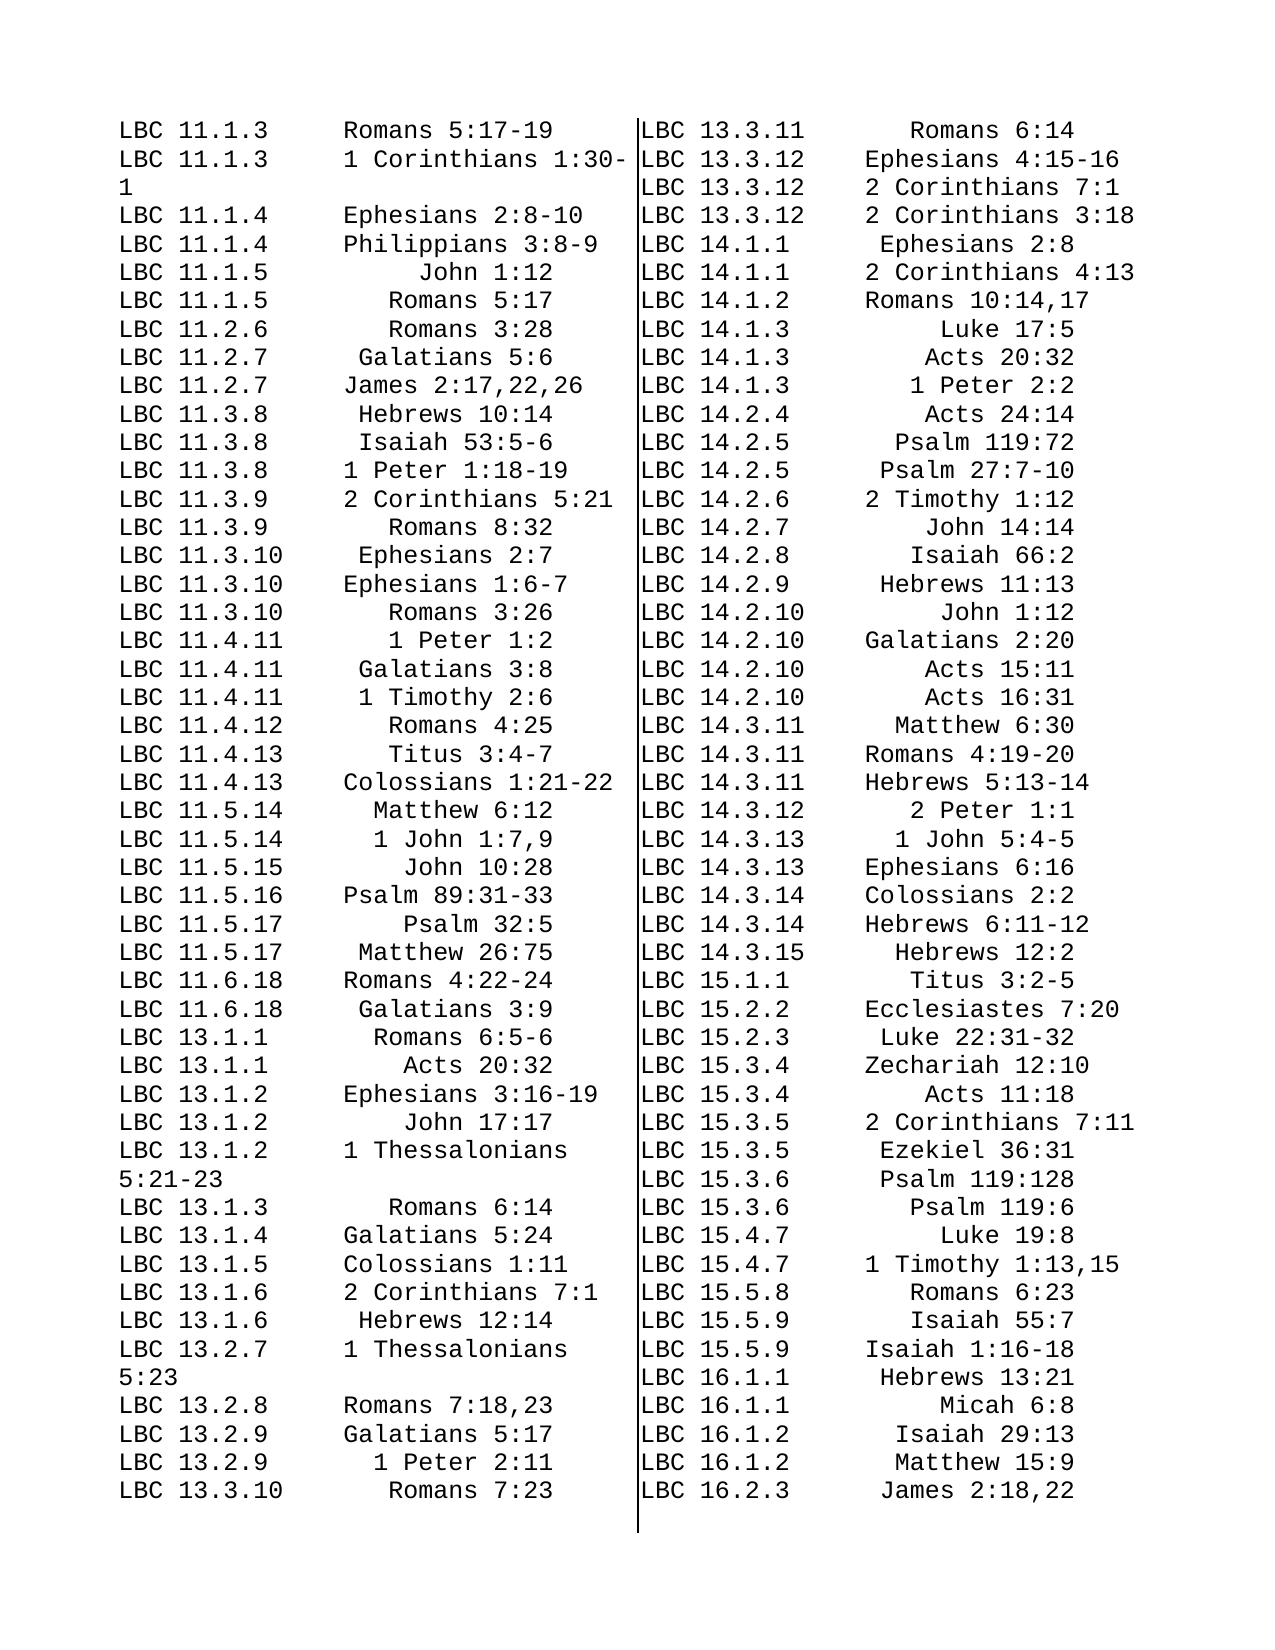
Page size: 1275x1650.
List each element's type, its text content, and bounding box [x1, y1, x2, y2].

text LBC 11.4.13 Colossians 1:21-22 [118, 770, 635, 798]
text LBC 14.2.7 John 14:14 [640, 515, 1157, 543]
text LBC 15.1.1 Titus 3:2-5 [640, 968, 1157, 996]
text LBC 11.6.18 Galatians 3:9 [118, 996, 635, 1025]
text LBC 14.3.13 1 John 5:4-5 [640, 826, 1157, 855]
text LBC 13.1.1 Acts 20:32 [118, 1053, 635, 1081]
text LBC 15.3.4 Acts 11:18 [640, 1081, 1157, 1110]
text LBC 16.1.2 Isaiah 29:13 [640, 1421, 1157, 1450]
text LBC 13.3.10 Romans 7:23 [118, 1478, 635, 1506]
text LBC 11.3.8 1 Peter 1:18-19 [118, 458, 635, 486]
text LBC 14.2.6 2 Timothy 1:12 [640, 486, 1157, 515]
text LBC 14.3.11 Romans 4:19-20 [640, 741, 1157, 770]
text LBC 14.2.8 Isaiah 66:2 [640, 543, 1157, 571]
text LBC 15.5.8 Romans 6:23 [640, 1280, 1157, 1308]
text LBC 14.2.10 Acts 15:11 [640, 656, 1157, 685]
text LBC 11.5.15 John 10:28 [118, 855, 635, 883]
text LBC 15.5.9 Isaiah 55:7 [640, 1308, 1157, 1336]
text LBC 15.3.6 Psalm 119:6 [640, 1195, 1157, 1223]
text LBC 11.6.18 Romans 4:22-24 [118, 968, 635, 996]
text LBC 14.1.3 1 Peter 2:2 [640, 373, 1157, 401]
text LBC 13.1.6 2 Corinthians 7:1 [118, 1280, 635, 1308]
text LBC 13.2.9 1 Peter 2:11 [118, 1450, 635, 1478]
text LBC 15.4.7 Luke 19:8 [640, 1223, 1157, 1251]
text LBC 11.4.11 Galatians 3:8 [118, 656, 635, 685]
text LBC 11.3.8 Isaiah 53:5-6 [118, 430, 635, 458]
text LBC 13.2.7 1 Thessalonians 5:23 [118, 1336, 635, 1393]
text LBC 15.2.2 Ecclesiastes 7:20 [640, 996, 1157, 1025]
text LBC 14.3.11 Matthew 6:30 [640, 713, 1157, 741]
text LBC 13.1.5 Colossians 1:11 [118, 1251, 635, 1280]
text LBC 11.3.10 Romans 3:26 [118, 600, 635, 628]
text LBC 14.3.12 2 Peter 1:1 [640, 798, 1157, 826]
text LBC 15.3.4 Zechariah 12:10 [640, 1053, 1157, 1081]
text LBC 16.1.1 Micah 6:8 [640, 1393, 1157, 1421]
text LBC 13.1.2 John 17:17 [118, 1110, 635, 1138]
text LBC 15.2.3 Luke 22:31-32 [640, 1025, 1157, 1053]
text LBC 11.4.12 Romans 4:25 [118, 713, 635, 741]
text LBC 14.1.1 Ephesians 2:8 [640, 231, 1157, 260]
text LBC 14.2.10 Acts 16:31 [640, 685, 1157, 713]
text LBC 13.1.4 Galatians 5:24 [118, 1223, 635, 1251]
text LBC 15.3.5 Ezekiel 36:31 [640, 1138, 1157, 1166]
text LBC 13.2.8 Romans 7:18,23 [118, 1393, 635, 1421]
text LBC 14.2.5 Psalm 27:7-10 [640, 458, 1157, 486]
text LBC 14.2.5 Psalm 119:72 [640, 430, 1157, 458]
text LBC 13.2.9 Galatians 5:17 [118, 1421, 635, 1450]
text LBC 11.5.14 1 John 1:7,9 [118, 826, 635, 855]
text LBC 13.3.12 2 Corinthians 3:18 [640, 203, 1157, 231]
text LBC 13.3.12 2 Corinthians 7:1 [640, 175, 1157, 203]
text LBC 13.1.3 Romans 6:14 [118, 1195, 635, 1223]
text LBC 11.4.11 1 Timothy 2:6 [118, 685, 635, 713]
text LBC 11.2.6 Romans 3:28 [118, 316, 635, 345]
text LBC 11.1.5 Romans 5:17 [118, 288, 635, 316]
text LBC 14.3.14 Hebrews 6:11-12 [640, 911, 1157, 940]
text LBC 15.3.5 2 Corinthians 7:11 [640, 1110, 1157, 1138]
text LBC 14.1.1 2 Corinthians 4:13 [640, 260, 1157, 288]
text LBC 13.1.2 1 Thessalonians 5:21-23 [118, 1138, 635, 1195]
text LBC 11.3.8 Hebrews 10:14 [118, 401, 635, 430]
text LBC 14.2.10 Galatians 2:20 [640, 628, 1157, 656]
text LBC 11.3.10 Ephesians 1:6-7 [118, 571, 635, 600]
text LBC 14.1.3 Luke 17:5 [640, 316, 1157, 345]
text LBC 14.1.2 Romans 10:14,17 [640, 288, 1157, 316]
text LBC 13.3.11 Romans 6:14 [640, 118, 1157, 146]
text LBC 15.5.9 Isaiah 1:16-18 [640, 1336, 1157, 1365]
text LBC 13.3.12 Ephesians 4:15-16 [640, 146, 1157, 175]
text LBC 11.2.7 James 2:17,22,26 [118, 373, 635, 401]
text LBC 14.2.9 Hebrews 11:13 [640, 571, 1157, 600]
text LBC 14.2.4 Acts 24:14 [640, 401, 1157, 430]
text LBC 11.1.3 Romans 5:17-19 [118, 118, 635, 146]
text LBC 11.4.11 1 Peter 1:2 [118, 628, 635, 656]
text LBC 11.3.9 2 Corinthians 5:21 [118, 486, 635, 515]
text LBC 11.1.5 John 1:12 [118, 260, 635, 288]
text LBC 13.1.6 Hebrews 12:14 [118, 1308, 635, 1336]
text LBC 11.3.10 Ephesians 2:7 [118, 543, 635, 571]
text LBC 14.3.14 Colossians 2:2 [640, 883, 1157, 911]
text LBC 16.1.1 Hebrews 13:21 [640, 1365, 1157, 1393]
text LBC 11.1.3 1 Corinthians 1:30-1 [118, 146, 635, 203]
text LBC 14.3.11 Hebrews 5:13-14 [640, 770, 1157, 798]
text LBC 15.3.6 Psalm 119:128 [640, 1166, 1157, 1195]
text LBC 13.1.1 Romans 6:5-6 [118, 1025, 635, 1053]
text LBC 15.4.7 1 Timothy 1:13,15 [640, 1251, 1157, 1280]
text LBC 13.1.2 Ephesians 3:16-19 [118, 1081, 635, 1110]
text LBC 14.1.3 Acts 20:32 [640, 345, 1157, 373]
text LBC 14.2.10 John 1:12 [640, 600, 1157, 628]
text LBC 11.5.17 Psalm 32:5 [118, 911, 635, 940]
text LBC 11.4.13 Titus 3:4-7 [118, 741, 635, 770]
text LBC 11.2.7 Galatians 5:6 [118, 345, 635, 373]
text LBC 11.5.14 Matthew 6:12 [118, 798, 635, 826]
text LBC 11.5.16 Psalm 89:31-33 [118, 883, 635, 911]
text LBC 11.5.17 Matthew 26:75 [118, 940, 635, 968]
text LBC 11.3.9 Romans 8:32 [118, 515, 635, 543]
text LBC 14.3.15 Hebrews 12:2 [640, 940, 1157, 968]
text LBC 11.1.4 Philippians 3:8-9 [118, 231, 635, 260]
text LBC 16.2.3 James 2:18,22 [640, 1478, 1157, 1506]
text LBC 14.3.13 Ephesians 6:16 [640, 855, 1157, 883]
text LBC 11.1.4 Ephesians 2:8-10 [118, 203, 635, 231]
text LBC 16.1.2 Matthew 15:9 [640, 1450, 1157, 1478]
